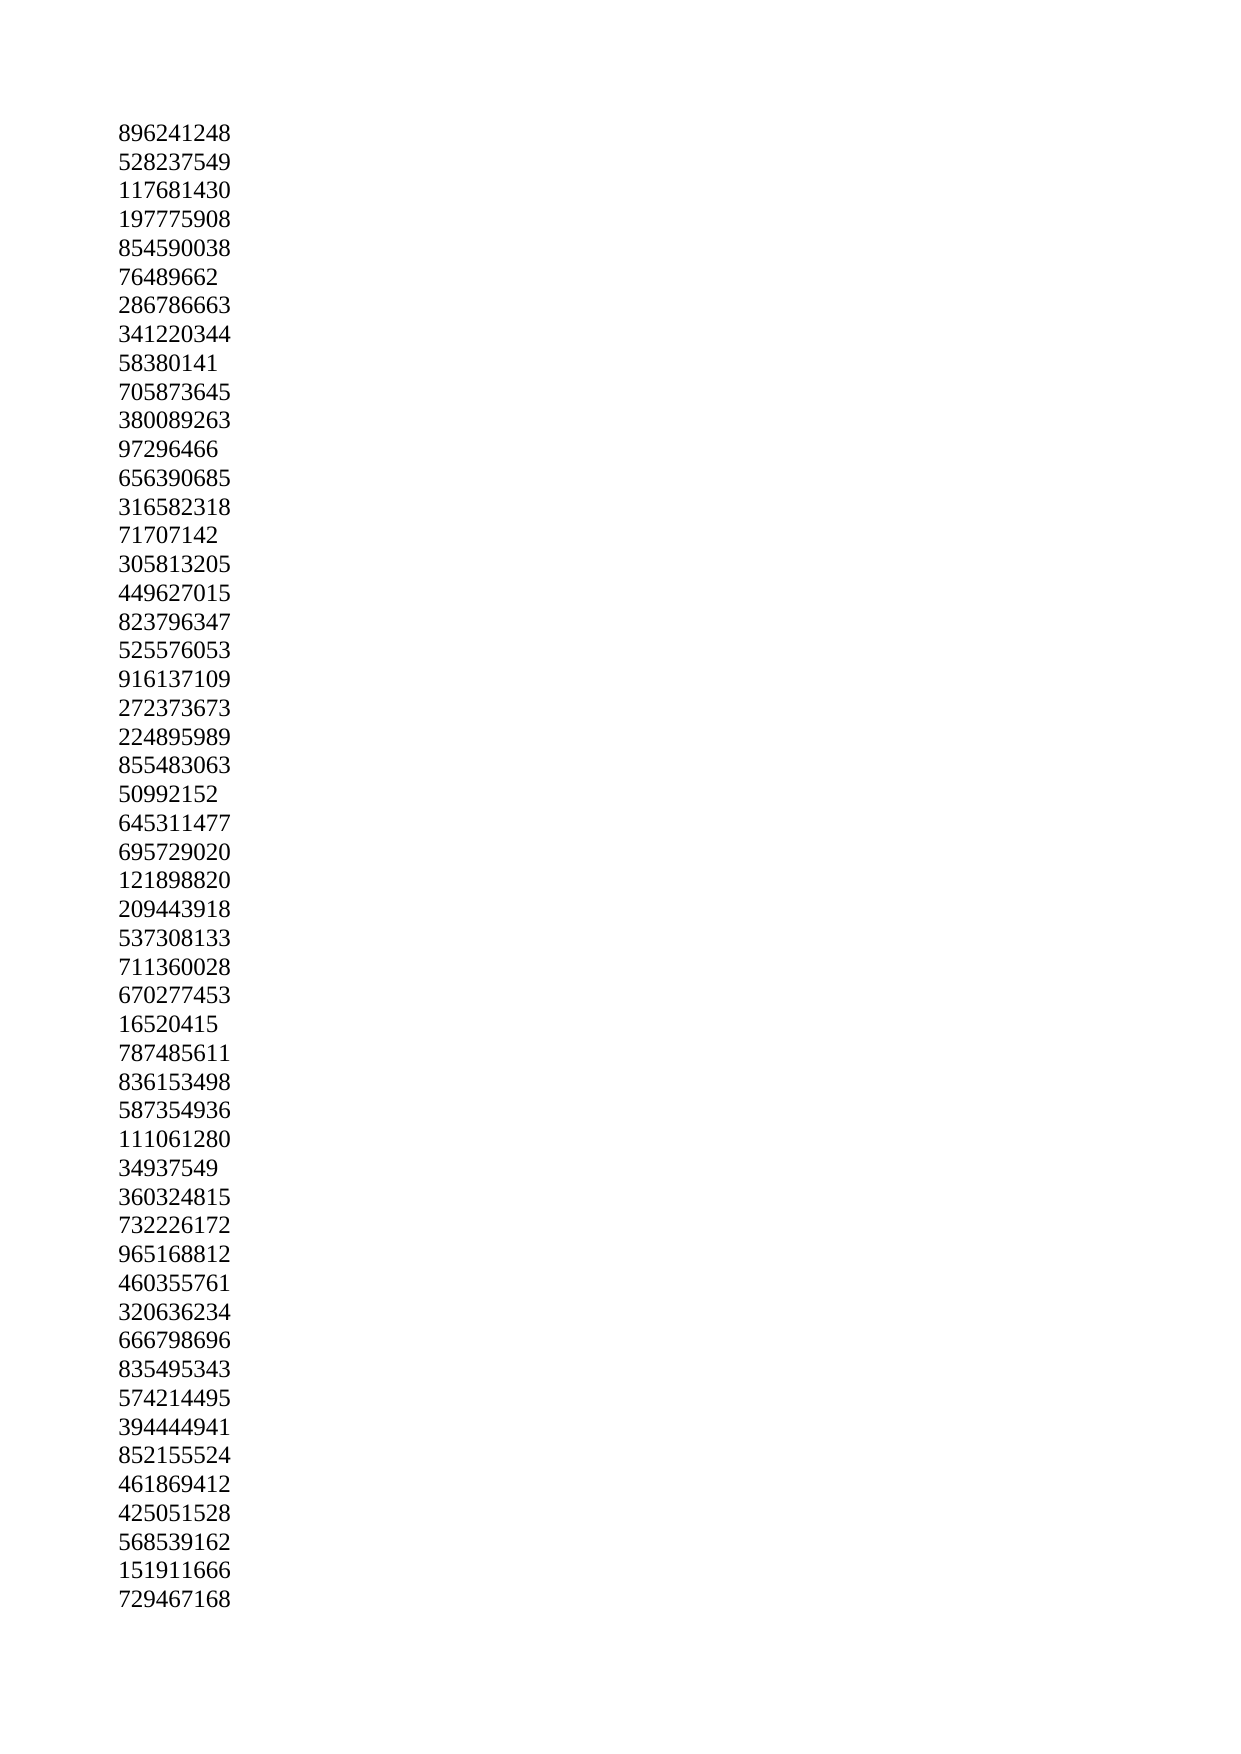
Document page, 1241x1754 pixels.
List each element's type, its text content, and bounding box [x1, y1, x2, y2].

table_cell 823796347 [118, 607, 1122, 636]
table_cell 209443918 [118, 894, 1122, 923]
table_cell 121898820 [118, 866, 1122, 894]
table_cell 341220344 [118, 319, 1122, 348]
table_cell 568539162 [118, 1527, 1122, 1556]
table_cell 836153498 [118, 1067, 1122, 1096]
table_cell 16520415 [118, 1009, 1122, 1038]
table_cell 71707142 [118, 521, 1122, 549]
table_cell 896241248 [118, 118, 1122, 147]
table_cell 58380141 [118, 348, 1122, 377]
table_cell 835495343 [118, 1354, 1122, 1383]
table_cell 97296466 [118, 434, 1122, 463]
table_cell 787485611 [118, 1038, 1122, 1067]
table_cell 528237549 [118, 147, 1122, 176]
table_cell 286786663 [118, 291, 1122, 319]
table_cell 460355761 [118, 1268, 1122, 1297]
table_cell 854590038 [118, 233, 1122, 262]
table_cell 449627015 [118, 578, 1122, 607]
table_cell 50992152 [118, 779, 1122, 808]
table_cell 320636234 [118, 1297, 1122, 1326]
table_cell 380089263 [118, 406, 1122, 434]
table_cell 965168812 [118, 1239, 1122, 1268]
table_cell 117681430 [118, 176, 1122, 204]
table_cell 197775908 [118, 204, 1122, 233]
table_cell 305813205 [118, 549, 1122, 578]
table_cell 574214495 [118, 1383, 1122, 1412]
table_cell 729467168 [118, 1584, 1122, 1613]
table_cell 732226172 [118, 1211, 1122, 1239]
table_cell 224895989 [118, 722, 1122, 751]
table_cell 656390685 [118, 463, 1122, 492]
table_cell 272373673 [118, 693, 1122, 722]
table_cell 360324815 [118, 1182, 1122, 1211]
table_cell 645311477 [118, 808, 1122, 837]
table_cell 34937549 [118, 1153, 1122, 1182]
table_cell 705873645 [118, 377, 1122, 406]
table_cell 151911666 [118, 1556, 1122, 1584]
table_cell 695729020 [118, 837, 1122, 866]
table_cell 394444941 [118, 1412, 1122, 1441]
table_cell 525576053 [118, 636, 1122, 664]
table_cell 425051528 [118, 1498, 1122, 1527]
table_cell 852155524 [118, 1441, 1122, 1469]
table_cell 461869412 [118, 1469, 1122, 1498]
table_cell 670277453 [118, 981, 1122, 1009]
table_cell 111061280 [118, 1124, 1122, 1153]
table_cell 855483063 [118, 751, 1122, 779]
table_cell 587354936 [118, 1096, 1122, 1124]
table_cell 76489662 [118, 262, 1122, 291]
table_cell 316582318 [118, 492, 1122, 521]
table_cell 666798696 [118, 1326, 1122, 1354]
table_cell 916137109 [118, 664, 1122, 693]
table_cell 537308133 [118, 923, 1122, 952]
table_cell 711360028 [118, 952, 1122, 981]
